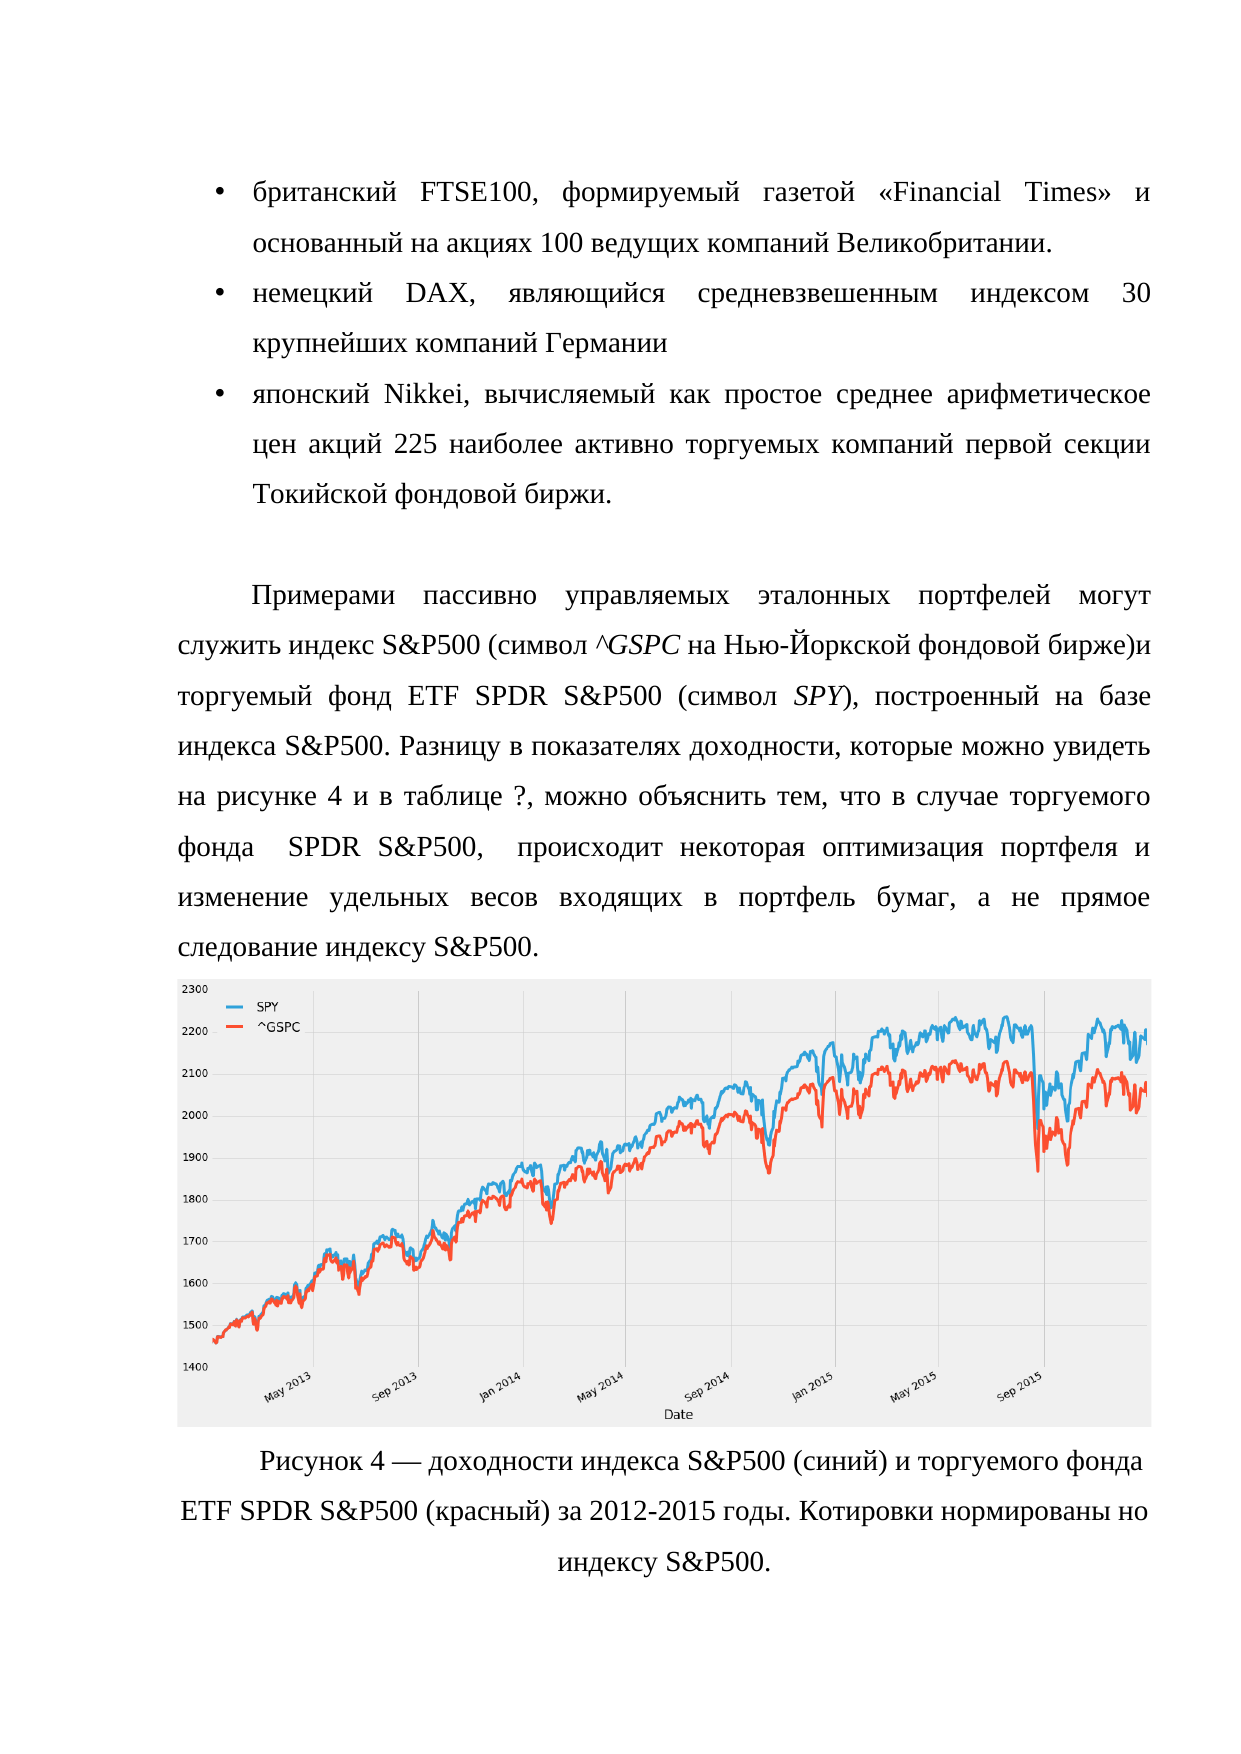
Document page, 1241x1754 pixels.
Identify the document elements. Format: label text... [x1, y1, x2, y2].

list японский Nikkei, вычисляемый как простое среднее арифметическое цен акций 225 наиболее активно торгуемых компаний первой секции Токийской фондовой биржи. [215, 376, 1152, 510]
list британский FTSE100, формируемый газетой «Financial Times» и основанный на акциях 100 ведущих компаний Великобритании. [215, 174, 1152, 258]
text Примерами пассивно управляемых эталонных портфелей могут служить индекс S&P500 (символ ^GSPC на Нью-Йоркской фондовой бирже)и торгуемый фонд ETF SPDR S&P500 (символ SPY), построенный на базе индекса S&P500. Разницу в показателях доходности, которые можно увидеть на рисунке 4 и в таблице ?, можно объяснить тем, что в случае торгуемого фонда SPDR S&P500, происходит некоторая оптимизация портфеля и изменение удельных весов входящих в портфель бумаг, а не прямое следование индексу S&P500. [177, 577, 1152, 963]
text Рисунок 4 — доходности индекса S&P500 (синий) и торгуемого фонда ETF SPDR S&P500 (красный) за 2012-2015 годы. Котировки нормированы но индексу S&P500. [177, 1443, 1152, 1577]
list немецкий DAX, являющийся средневзвешенным индексом 30 крупнейших компаний Германии [215, 275, 1152, 359]
picture [177, 979, 1152, 1427]
